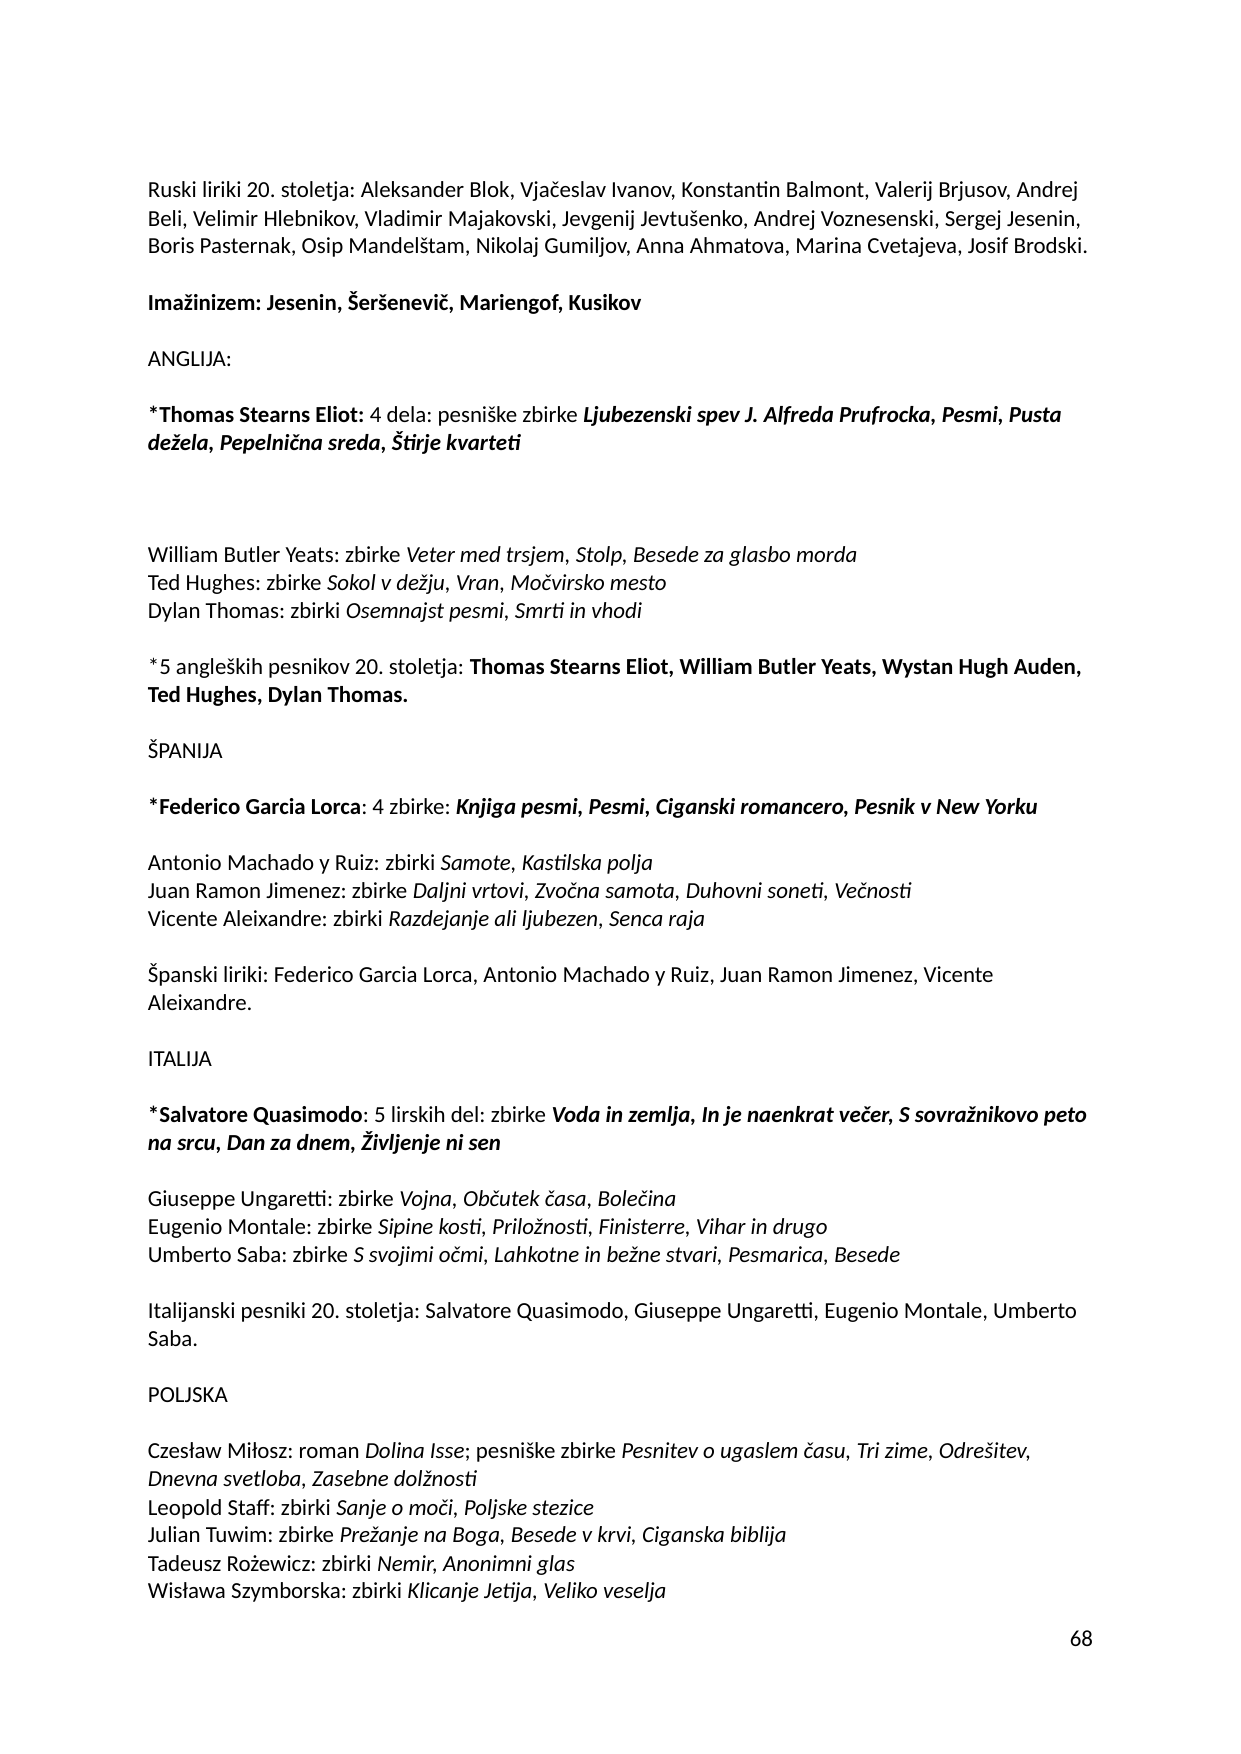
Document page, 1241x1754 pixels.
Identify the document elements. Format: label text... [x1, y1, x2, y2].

text *Salvatore Quasimodo: 5 lirskih del: zbirke Voda in zemlja, In je naenkrat večer, S sovražnikovo peto na srcu, Dan za dnem, Življenje ni sen [148, 1100, 1093, 1156]
text Eugenio Montale: zbirke Sipine kosti, Priložnosti, Finisterre, Vihar in drugo [148, 1212, 1093, 1240]
text Giuseppe Ungaretti: zbirke Vojna, Občutek časa, Bolečina [148, 1184, 1093, 1212]
text Dylan Thomas: zbirki Osemnajst pesmi, Smrti in vhodi [148, 596, 1093, 624]
text Antonio Machado y Ruiz: zbirki Samote, Kastilska polja [148, 848, 1093, 876]
text Umberto Saba: zbirke S svojimi očmi, Lahkotne in bežne stvari, Pesmarica, Besede [148, 1240, 1093, 1268]
text ŠPANIJA [148, 736, 1093, 764]
text Czesław Miłosz: roman Dolina Isse; pesniške zbirke Pesnitev o ugaslem času, Tri zime, Odrešitev, Dnevna svetloba, Zasebne dolžnosti [148, 1437, 1093, 1493]
text Wisława Szymborska: zbirki Klicanje Jetija, Veliko veselja [148, 1577, 1093, 1605]
text *Federico Garcia Lorca: 4 zbirke: Knjiga pesmi, Pesmi, Ciganski romancero, Pesnik v New Yorku [148, 792, 1093, 820]
text *Thomas Stearns Eliot: 4 dela: pesniške zbirke Ljubezenski spev J. Alfreda Prufrocka, Pesmi, Pusta dežela, Pepelnična sreda, Štirje kvarteti [148, 400, 1093, 456]
text Juan Ramon Jimenez: zbirke Daljni vrtovi, Zvočna samota, Duhovni soneti, Večnosti [148, 876, 1093, 904]
text William Butler Yeats: zbirke Veter med trsjem, Stolp, Besede za glasbo morda [148, 540, 1093, 568]
text Imažinizem: Jesenin, Šeršenevič, Mariengof, Kusikov [148, 288, 1093, 316]
text POLJSKA [148, 1381, 1093, 1408]
text ITALIJA [148, 1044, 1093, 1072]
text Ruski liriki 20. stoletja: Aleksander Blok, Vjačeslav Ivanov, Konstantin Balmont, Valerij Brjusov, Andrej Beli, Velimir Hlebnikov, Vladimir Majakovski, Jevgenij Jevtušenko, Andrej Voznesenski, Sergej Jesenin, Boris Pasternak, Osip Mandelštam, Nikolaj Gumiljov, Anna Ahmatova, Marina Cvetajeva, Josif Brodski. [148, 176, 1093, 260]
text ANGLIJA: [148, 344, 1093, 372]
text Julian Tuwim: zbirke Prežanje na Boga, Besede v krvi, Ciganska biblija [148, 1521, 1093, 1549]
text Italijanski pesniki 20. stoletja: Salvatore Quasimodo, Giuseppe Ungaretti, Eugenio Montale, Umberto Saba. [148, 1296, 1093, 1352]
text Ted Hughes: zbirke Sokol v dežju, Vran, Močvirsko mesto [148, 568, 1093, 596]
text Španski liriki: Federico Garcia Lorca, Antonio Machado y Ruiz, Juan Ramon Jimenez, Vicente Aleixandre. [148, 960, 1093, 1016]
text Tadeusz Rożewicz: zbirki Nemir, Anonimni glas [148, 1549, 1093, 1577]
text *5 angleških pesnikov 20. stoletja: Thomas Stearns Eliot, William Butler Yeats, Wystan Hugh Auden, Ted Hughes, Dylan Thomas. [148, 652, 1093, 708]
text Vicente Aleixandre: zbirki Razdejanje ali ljubezen, Senca raja [148, 904, 1093, 932]
text Leopold Staff: zbirki Sanje o moči, Poljske stezice [148, 1493, 1093, 1521]
